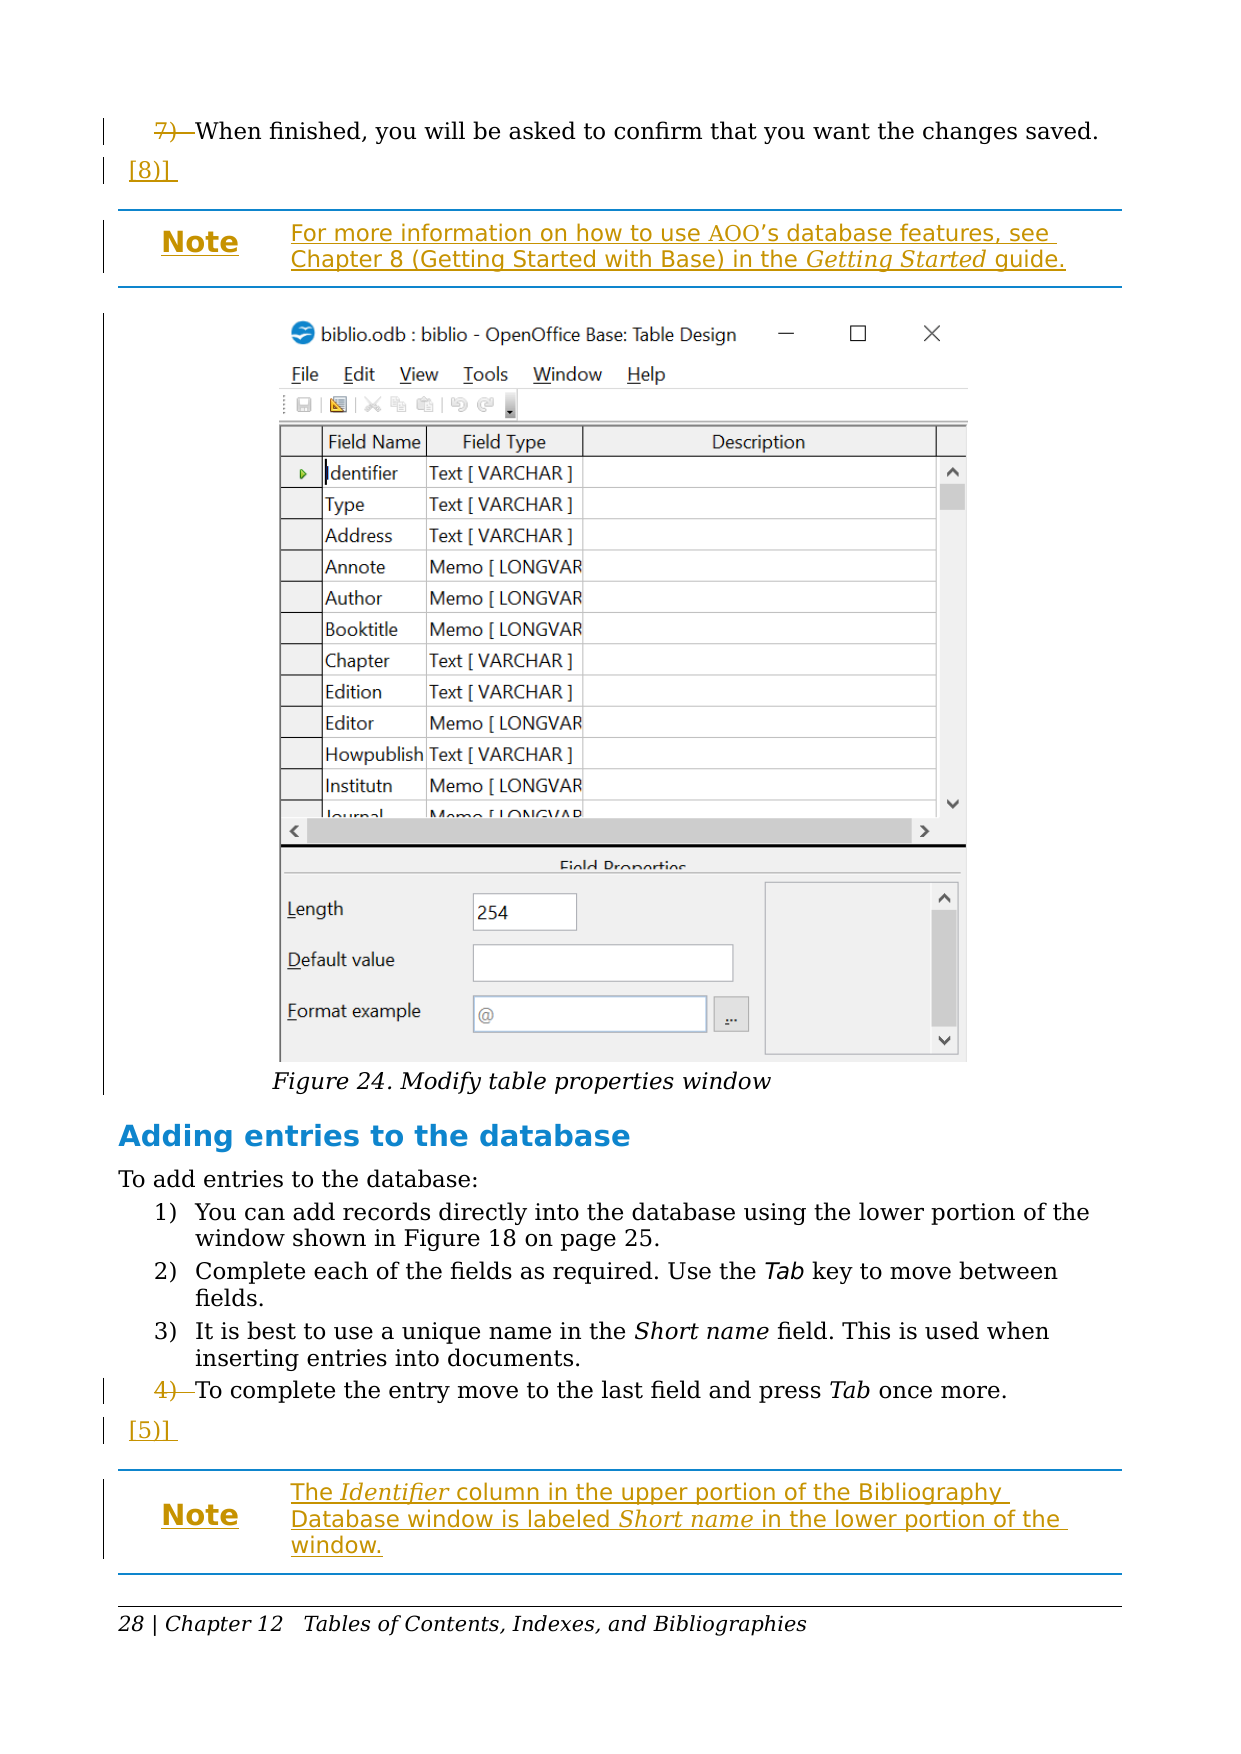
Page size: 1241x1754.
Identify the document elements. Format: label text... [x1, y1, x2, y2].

table_header Note [118, 211, 281, 286]
list Complete each of the fields as required. Use the Tab key to move between fields. [177, 1258, 1122, 1312]
picture [279, 313, 968, 1062]
text Figure . Modify table properties window [272, 1068, 968, 1095]
list To complete the entry move to the last field and press Tab once more. [177, 1378, 1122, 1404]
list It is best to use a unique name in the Short name field. This is used when inserting entries into documents. [177, 1318, 1122, 1371]
list You can add records directly into the database using the lower portion of the window shown in Figure 18 on page 25. [177, 1199, 1122, 1252]
list To add entries to the database: [118, 1166, 1122, 1192]
table_header The Identifier column in the upper portion of the Bibliography Database window is labeled Short name in the lower portion of the window. [281, 1471, 1122, 1572]
subtitle Adding entries to the database [118, 1119, 1122, 1153]
table_header Note [118, 1471, 281, 1572]
list When finished, you will be asked to confirm that you want the changes saved. [177, 118, 1122, 145]
table_header For more information on how to use AOO’s database features, see Chapter 8 (Getting Started with Base) in the Getting Started guide. [281, 211, 1122, 286]
